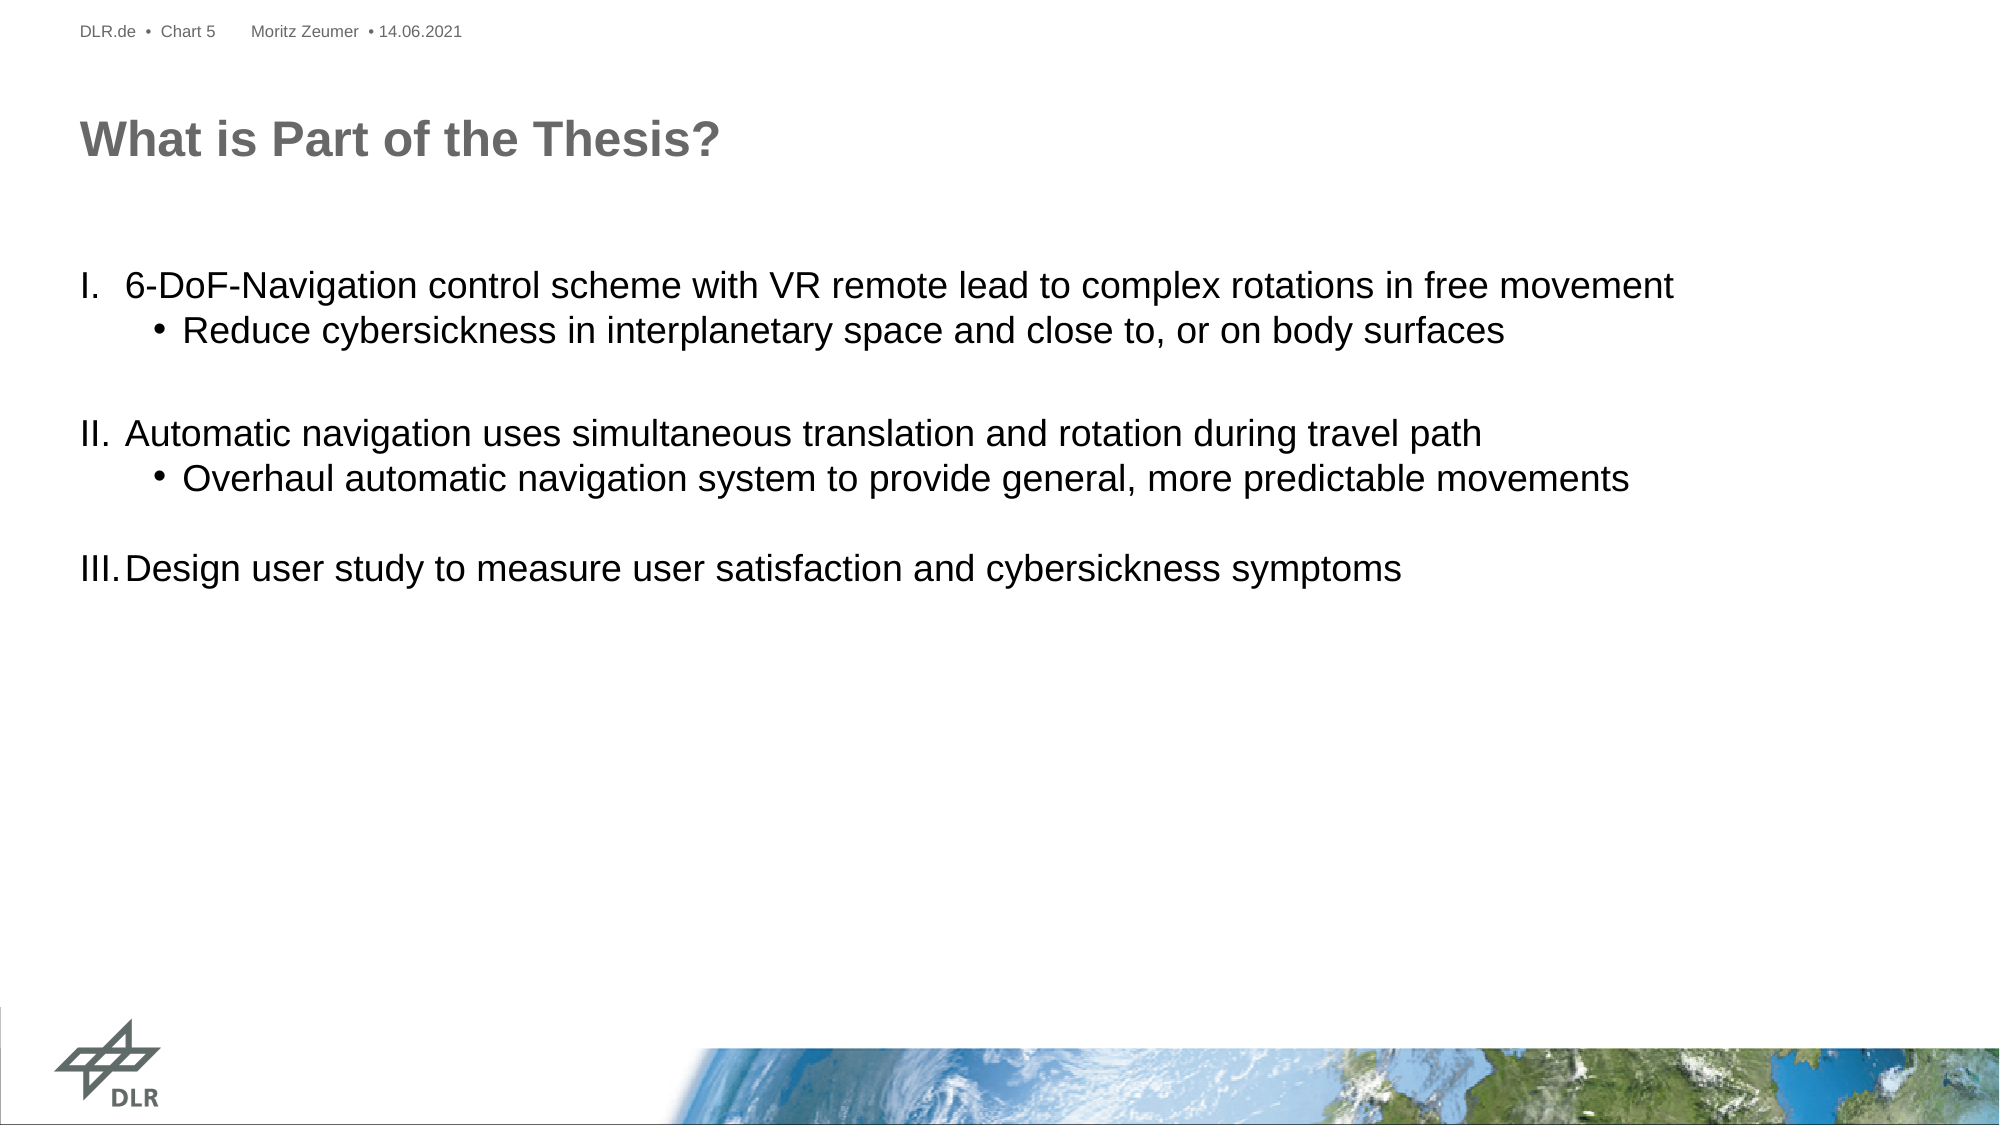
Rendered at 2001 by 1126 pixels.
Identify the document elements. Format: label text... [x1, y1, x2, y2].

text_box What is Part of the Thesis? [79, 106, 1921, 228]
text_box Moritz Zeumer • 14.06.2021 [251, 20, 1921, 45]
text_box 6-DoF-Navigation control scheme with VR remote lead to complex rotations in free movement Reduce cybersickness in interplanetary space and close to, or on body surfaces Automatic navigation uses simultaneous translation and rotation during travel path Overhaul automatic navigation system to provide general, more predictable movements Design user study to measure user satisfaction and cybersickness symptoms [79, 261, 1921, 973]
text_box DLR.de • Chart <number> [79, 20, 251, 45]
